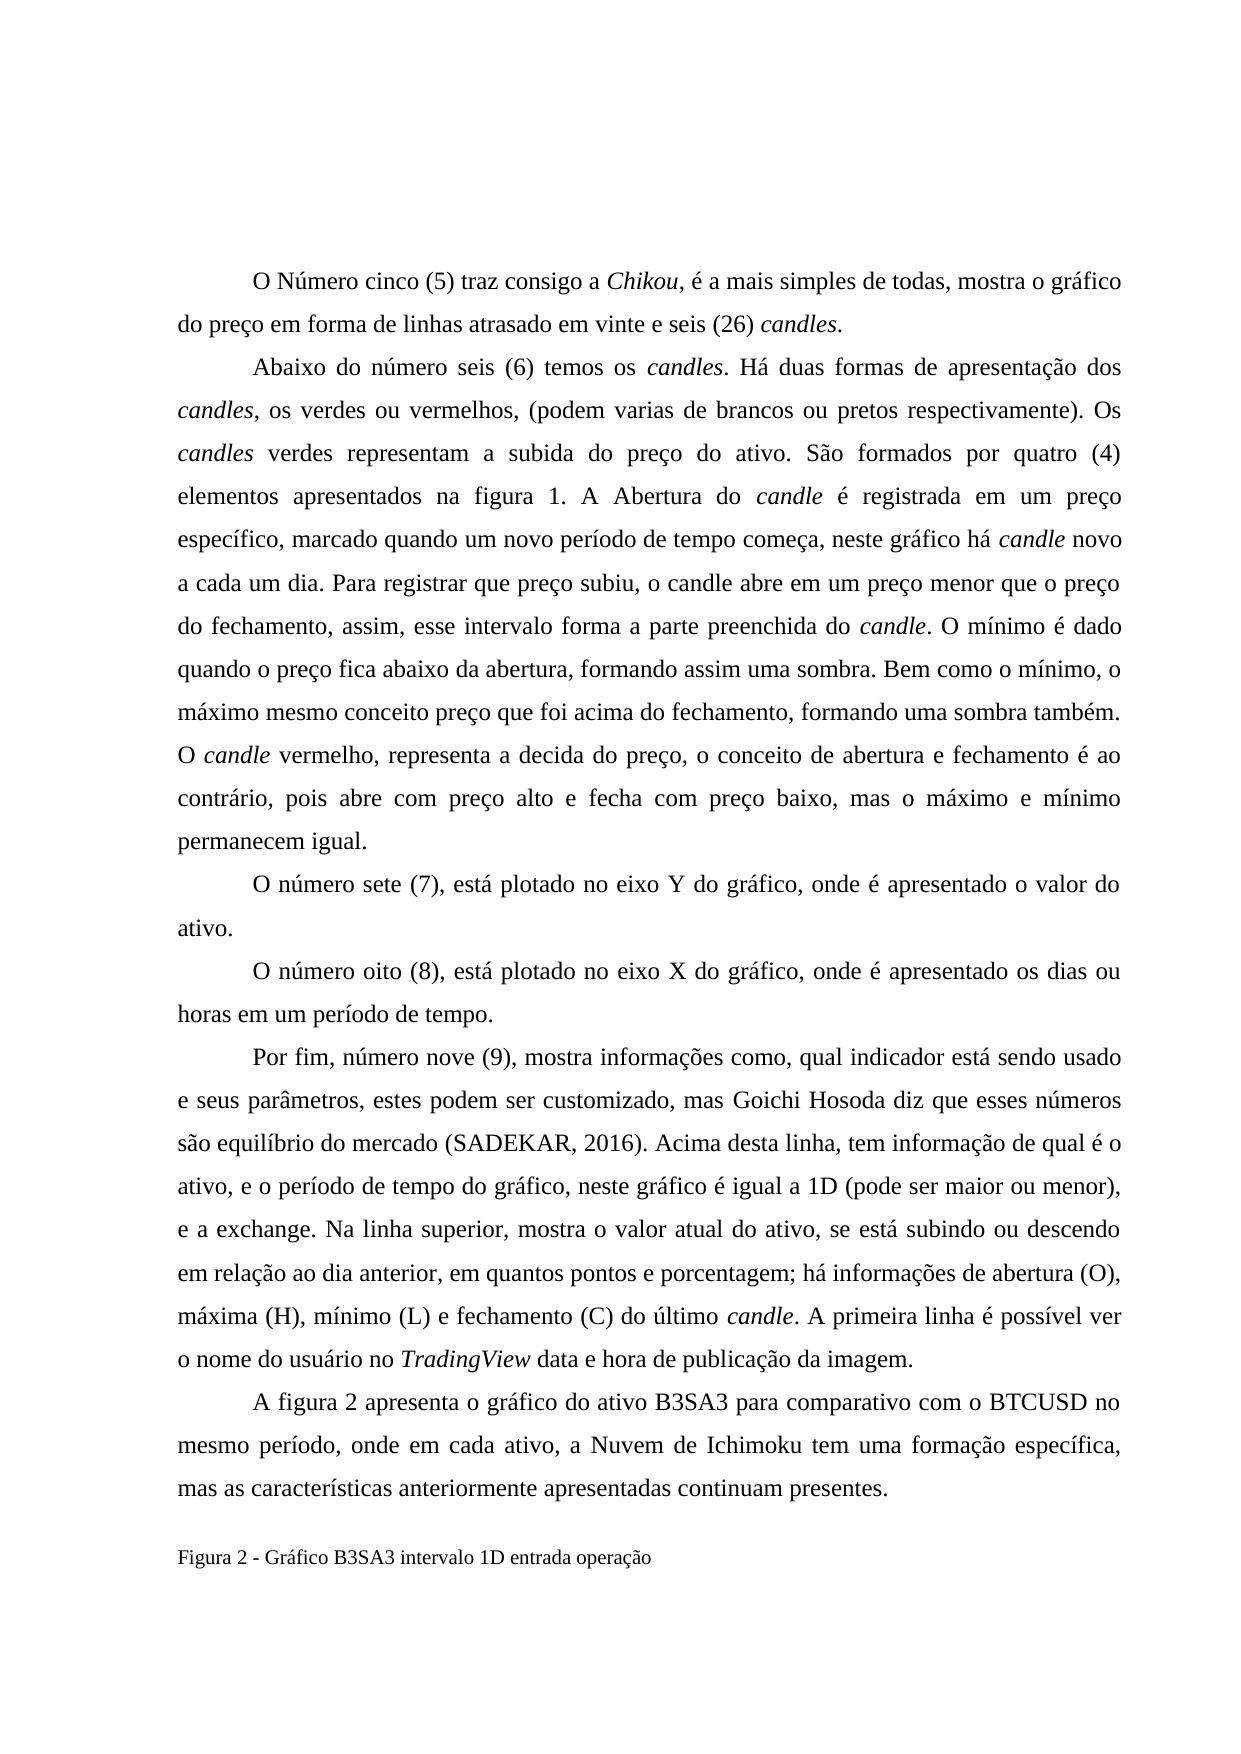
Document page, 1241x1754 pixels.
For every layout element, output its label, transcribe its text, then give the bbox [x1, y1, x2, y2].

text O Número cinco (5) traz consigo a Chikou, é a mais simples de todas, mostra o gráfico do preço em forma de linhas atrasado em vinte e seis (26) candles. [177, 266, 1122, 338]
text O número sete (7), está plotado no eixo Y do gráfico, onde é apresentado o valor do ativo. [177, 869, 1122, 941]
text O número oito (8), está plotado no eixo X do gráfico, onde é apresentado os dias ou horas em um período de tempo. [177, 956, 1122, 1028]
text Abaixo do número seis (6) temos os candles. Há duas formas de apresentação dos candles, os verdes ou vermelhos, (podem varias de brancos ou pretos respectivamente). Os candles verdes representam a subida do preço do ativo. São formados por quatro (4) elementos apresentados na figura 1. A Abertura do candle é registrada em um preço específico, marcado quando um novo período de tempo começa, neste gráfico há candle novo a cada um dia. Para registrar que preço subiu, o candle abre em um preço menor que o preço do fechamento, assim, esse intervalo forma a parte preenchida do candle. O mínimo é dado quando o preço fica abaixo da abertura, formando assim uma sombra. Bem como o mínimo, o máximo mesmo conceito preço que foi acima do fechamento, formando uma sombra também. O candle vermelho, representa a decida do preço, o conceito de abertura e fechamento é ao contrário, pois abre com preço alto e fecha com preço baixo, mas o máximo e mínimo permanecem igual. [177, 352, 1122, 855]
text Por fim, número nove (9), mostra informações como, qual indicador está sendo usado e seus parâmetros, estes podem ser customizado, mas Goichi Hosoda diz que esses números são equilíbrio do mercado (SADEKAR, 2016). Acima desta linha, tem informação de qual é o ativo, e o período de tempo do gráfico, neste gráfico é igual a 1D (pode ser maior ou menor), e a exchange. Na linha superior, mostra o valor atual do ativo, se está subindo ou descendo em relação ao dia anterior, em quantos pontos e porcentagem; há informações de abertura (O), máxima (H), mínimo (L) e fechamento (C) do último candle. A primeira linha é possível ver o nome do usuário no TradingView data e hora de publicação da imagem. [177, 1042, 1122, 1373]
text Figura 2 - Gráfico B3SA3 intervalo 1D entrada operação [177, 1545, 1122, 1569]
text A figura 2 apresenta o gráfico do ativo B3SA3 para comparativo com o BTCUSD no mesmo período, onde em cada ativo, a Nuvem de Ichimoku tem uma formação específica, mas as características anteriormente apresentadas continuam presentes. [177, 1387, 1122, 1502]
